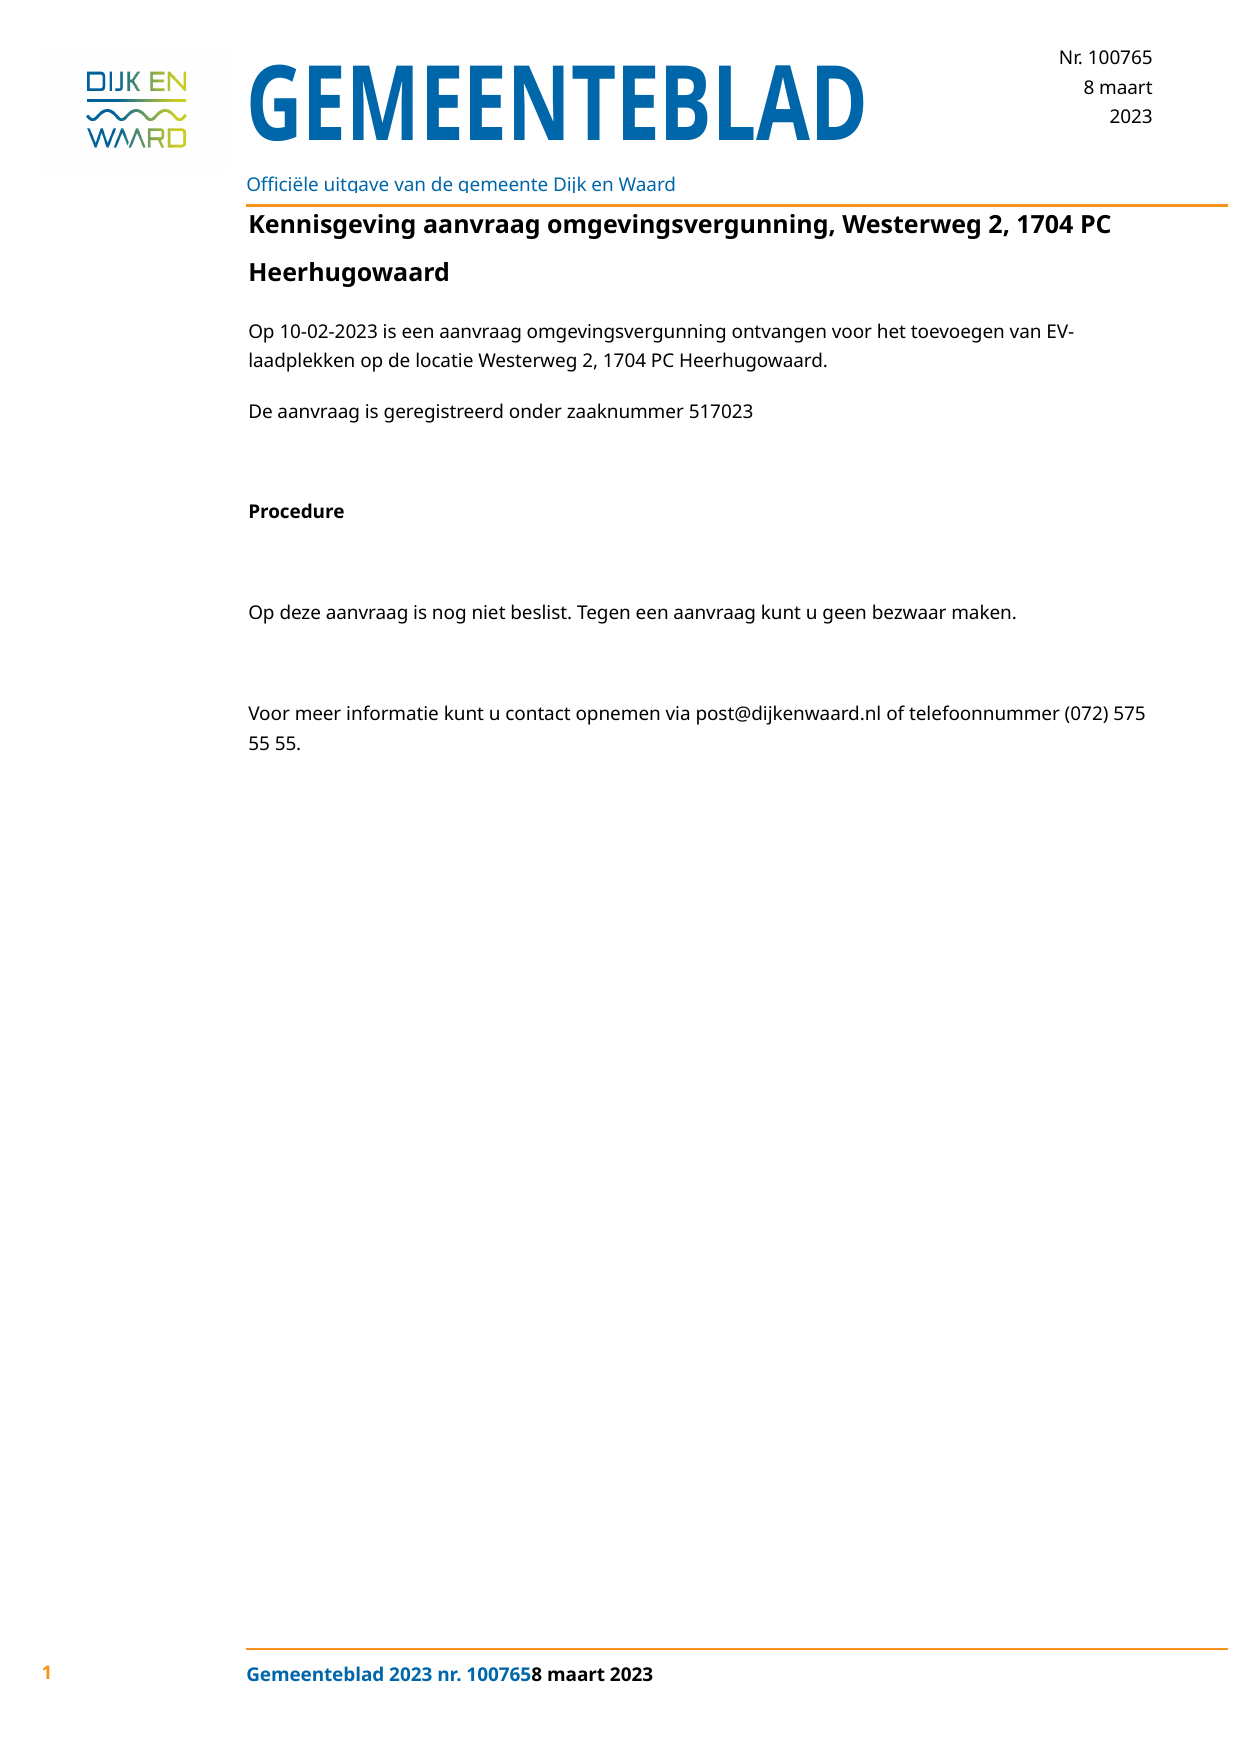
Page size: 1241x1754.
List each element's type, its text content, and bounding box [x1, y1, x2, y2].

text De aanvraag is geregistreerd onder zaaknummer 517023 [248, 398, 1152, 424]
text Op 10-02-2023 is een aanvraag omgevingsvergunning ontvangen voor het toevoegen van EV-laadplekken op de locatie Westerweg 2, 1704 PC Heerhugowaard. [248, 318, 1152, 373]
text Kennisgeving aanvraag omgevingsvergunning, Westerweg 2, 1704 PC Heerhugowaard [248, 207, 1152, 288]
text Op deze aanvraag is nog niet beslist. Tegen een aanvraag kunt u geen bezwaar maken. [248, 599, 1152, 625]
text Procedure [248, 499, 1152, 524]
picture [41, 47, 231, 172]
text Voor meer informatie kunt u contact opnemen via post@dijkenwaard.nl of telefoonnummer (072) 575 55 55. [248, 700, 1152, 756]
